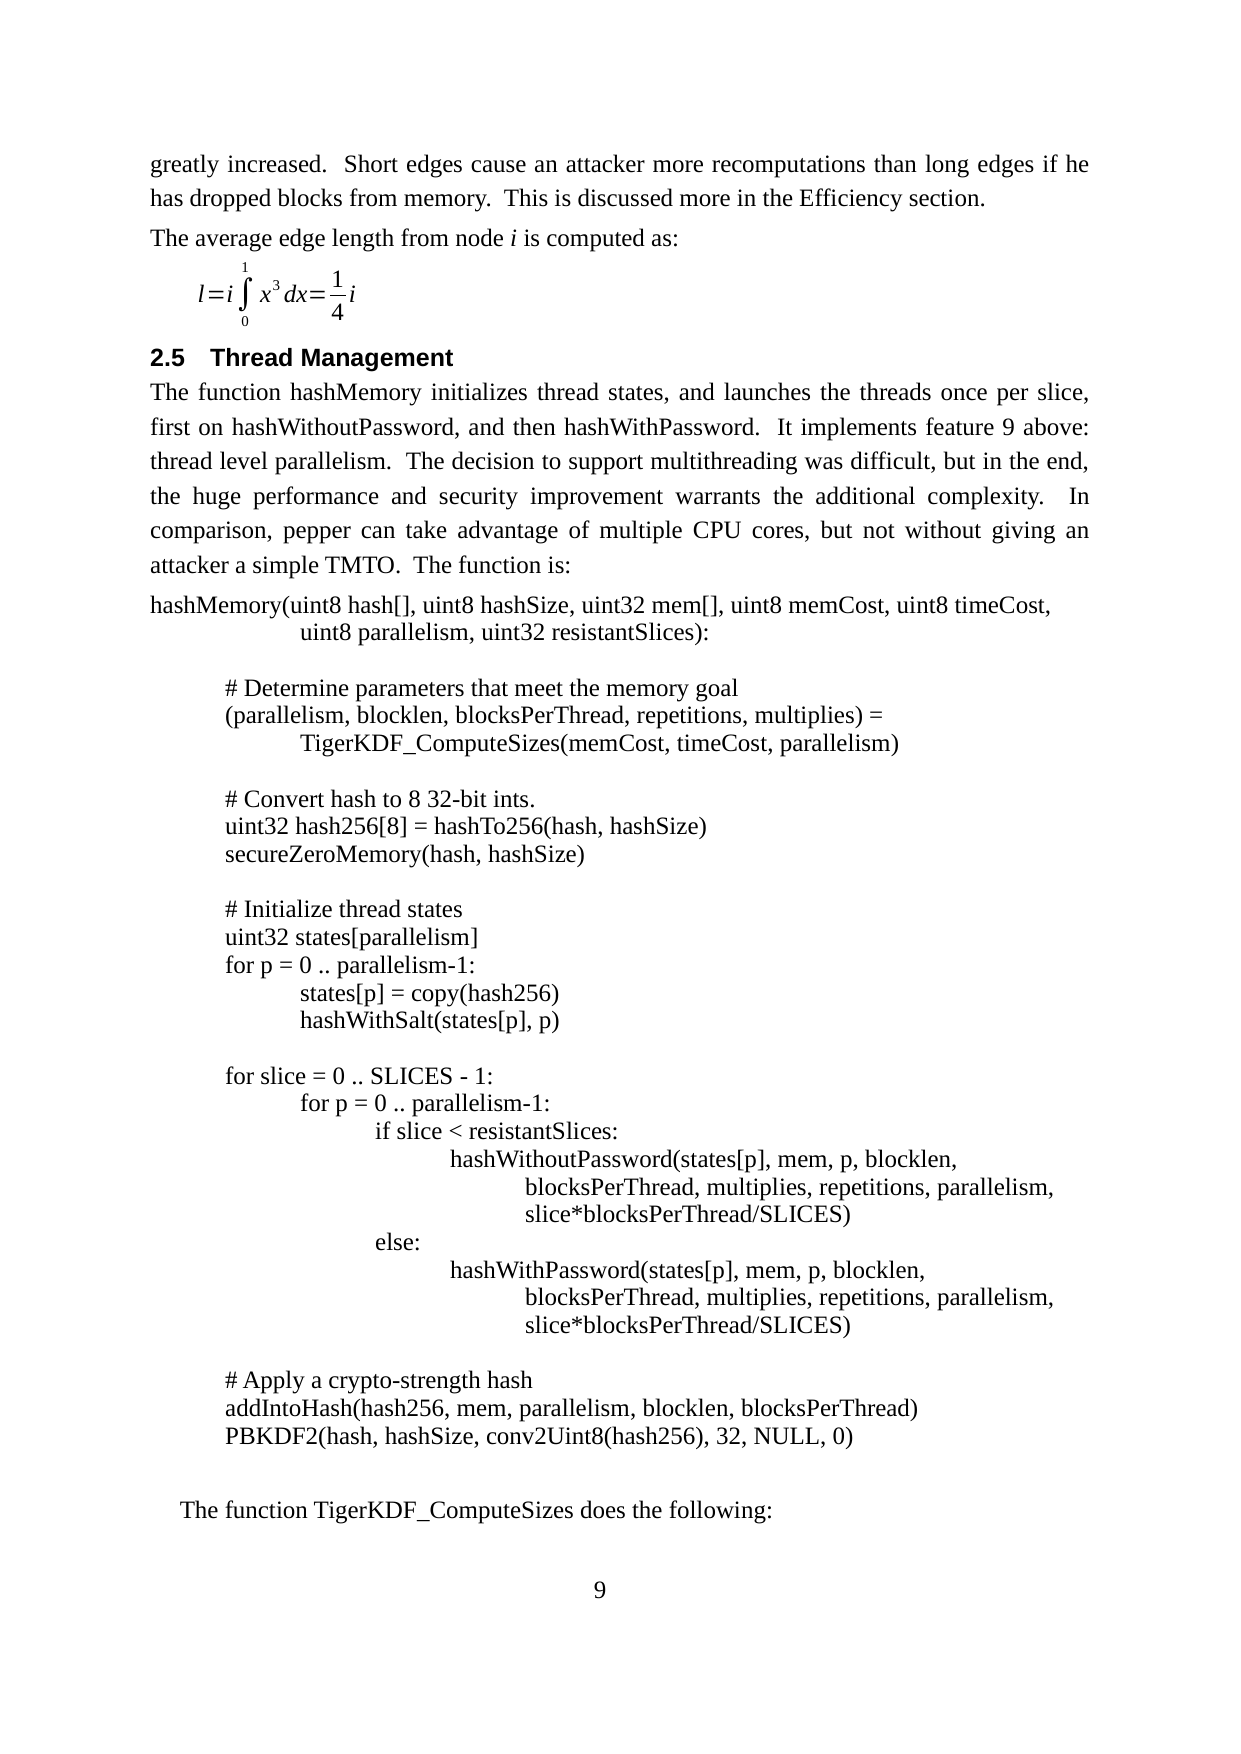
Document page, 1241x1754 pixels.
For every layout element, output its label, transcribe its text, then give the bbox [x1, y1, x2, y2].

text slice*blocksPerThread/SLICES) [150, 1311, 1091, 1339]
text greatly increased. Short edges cause an attacker more recomputations than long edges if he has dropped blocks from memory. This is discussed more in the Efficiency section. [150, 150, 1091, 212]
text uint8 parallelism, uint32 resistantSlices): [150, 618, 1091, 646]
text blocksPerThread, multiplies, repetitions, parallelism, [150, 1173, 1091, 1200]
subtitle Thread Management [150, 343, 1091, 371]
text states[p] = copy(hash256) [150, 979, 1091, 1006]
text # Determine parameters that meet the memory goal [150, 674, 1091, 702]
text The function hashMemory initializes thread states, and launches the threads once per slice, first on hashWithoutPassword, and then hashWithPassword. It implements feature 9 above: thread level parallelism. The decision to support multithreading was difficult, but in the end, the huge performance and security improvement warrants the additional complexity. In comparison, pepper can take advantage of multiple CPU cores, but not without giving an attacker a simple TMTO. The function is: [150, 378, 1091, 579]
text (parallelism, blocklen, blocksPerThread, repetitions, multiplies) = [150, 702, 1091, 729]
text blocksPerThread, multiplies, repetitions, parallelism, [150, 1283, 1091, 1311]
text TigerKDF_ComputeSizes(memCost, timeCost, parallelism) [150, 729, 1091, 757]
text # Initialize thread states [150, 896, 1091, 923]
text The average edge length from node i is computed as: [150, 224, 1091, 252]
text hashWithSalt(states[p], p) [150, 1006, 1091, 1034]
text hashWithoutPassword(states[p], mem, p, blocklen, [150, 1145, 1091, 1173]
text addIntoHash(hash256, mem, parallelism, blocklen, blocksPerThread) [150, 1394, 1091, 1422]
text PBKDF2(hash, hashSize, conv2Uint8(hash256), 32, NULL, 0) [150, 1422, 1091, 1450]
text for p = 0 .. parallelism-1: [150, 951, 1091, 979]
text uint32 hash256[8] = hashTo256(hash, hashSize) [150, 812, 1091, 840]
text # Apply a crypto-strength hash [150, 1367, 1091, 1394]
text hashWithPassword(states[p], mem, p, blocklen, [150, 1256, 1091, 1283]
text for slice = 0 .. SLICES - 1: [150, 1062, 1091, 1089]
text for p = 0 .. parallelism-1: [150, 1089, 1091, 1117]
text uint32 states[parallelism] [150, 923, 1091, 951]
text The function TigerKDF_ComputeSizes does the following: [150, 1496, 1091, 1524]
text # Convert hash to 8 32-bit ints. [150, 785, 1091, 812]
text secureZeroMemory(hash, hashSize) [150, 840, 1091, 868]
text else: [150, 1228, 1091, 1256]
text if slice < resistantSlices: [150, 1117, 1091, 1145]
text slice*blocksPerThread/SLICES) [150, 1200, 1091, 1228]
text hashMemory(uint8 hash[], uint8 hashSize, uint32 mem[], uint8 memCost, uint8 timeCost, [150, 591, 1091, 618]
